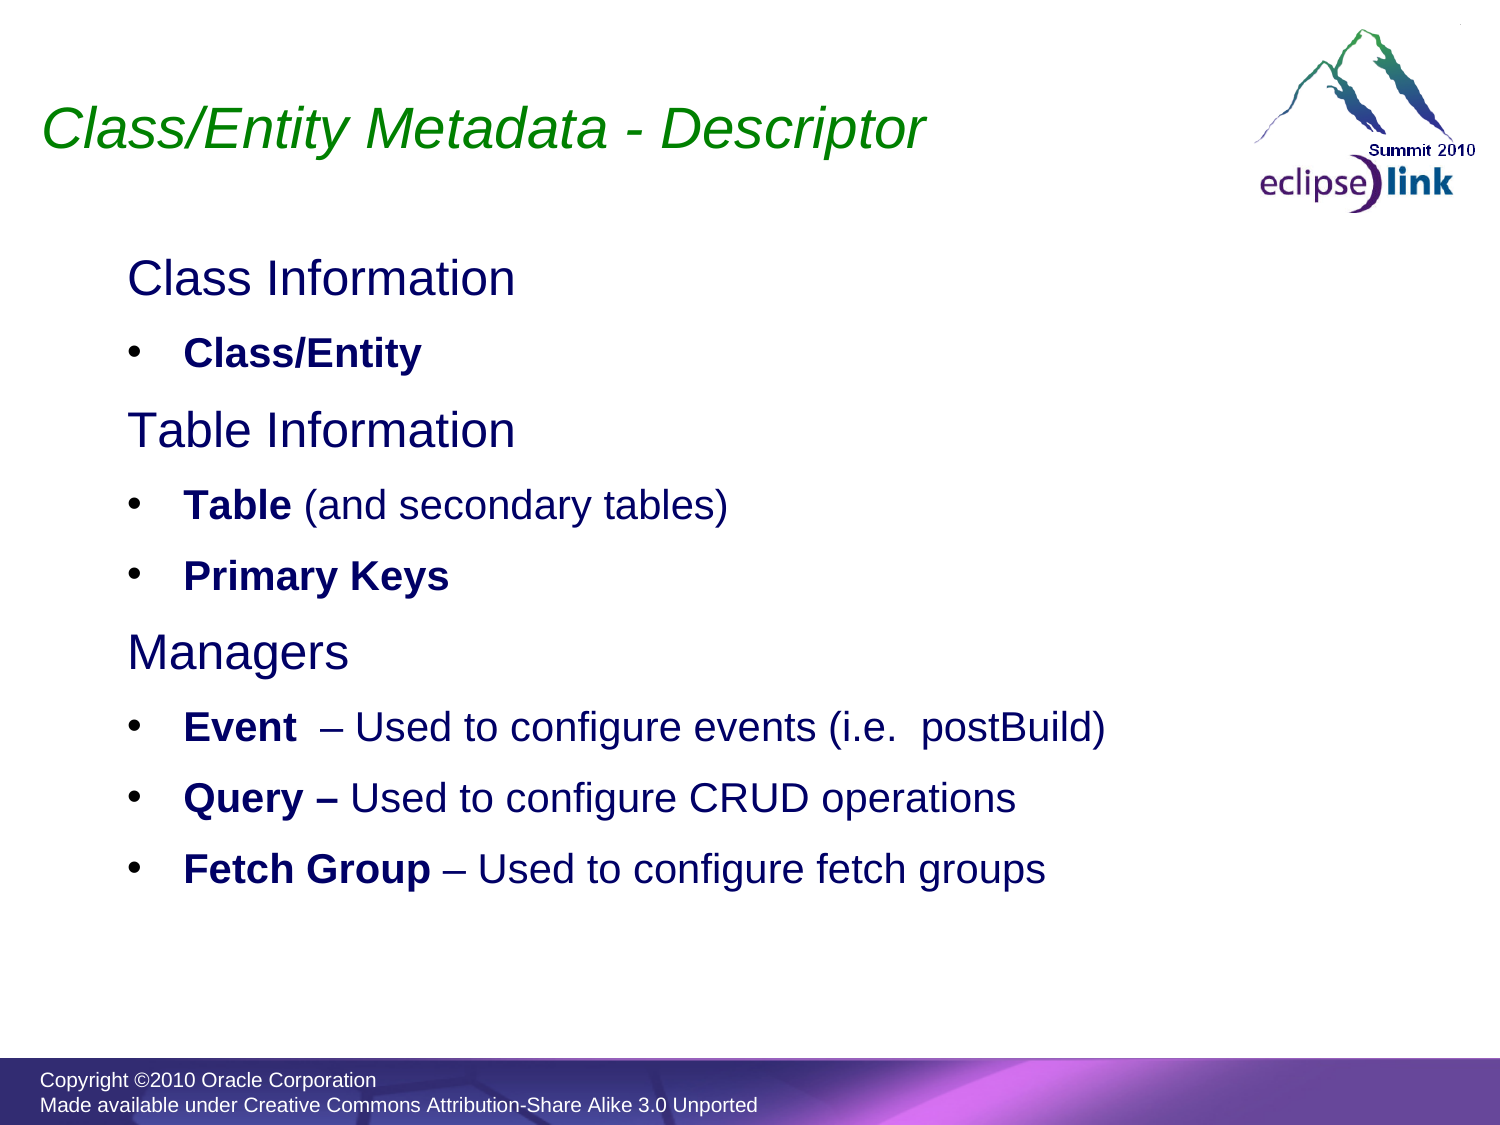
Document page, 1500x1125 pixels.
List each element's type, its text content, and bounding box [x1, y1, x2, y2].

picture [0, 1058, 1500, 1125]
title Class/Entity Metadata - Descriptor [26, 90, 1223, 172]
picture [1250, 24, 1478, 215]
list Class Information Class/Entity Table Information Table (and secondary tables) Primary Keys Managers Event – Used to configure events (i.e. postBuild) Query – Used to configure CRUD operations Fetch Group – Used to configure fetch groups [112, 237, 1388, 1021]
